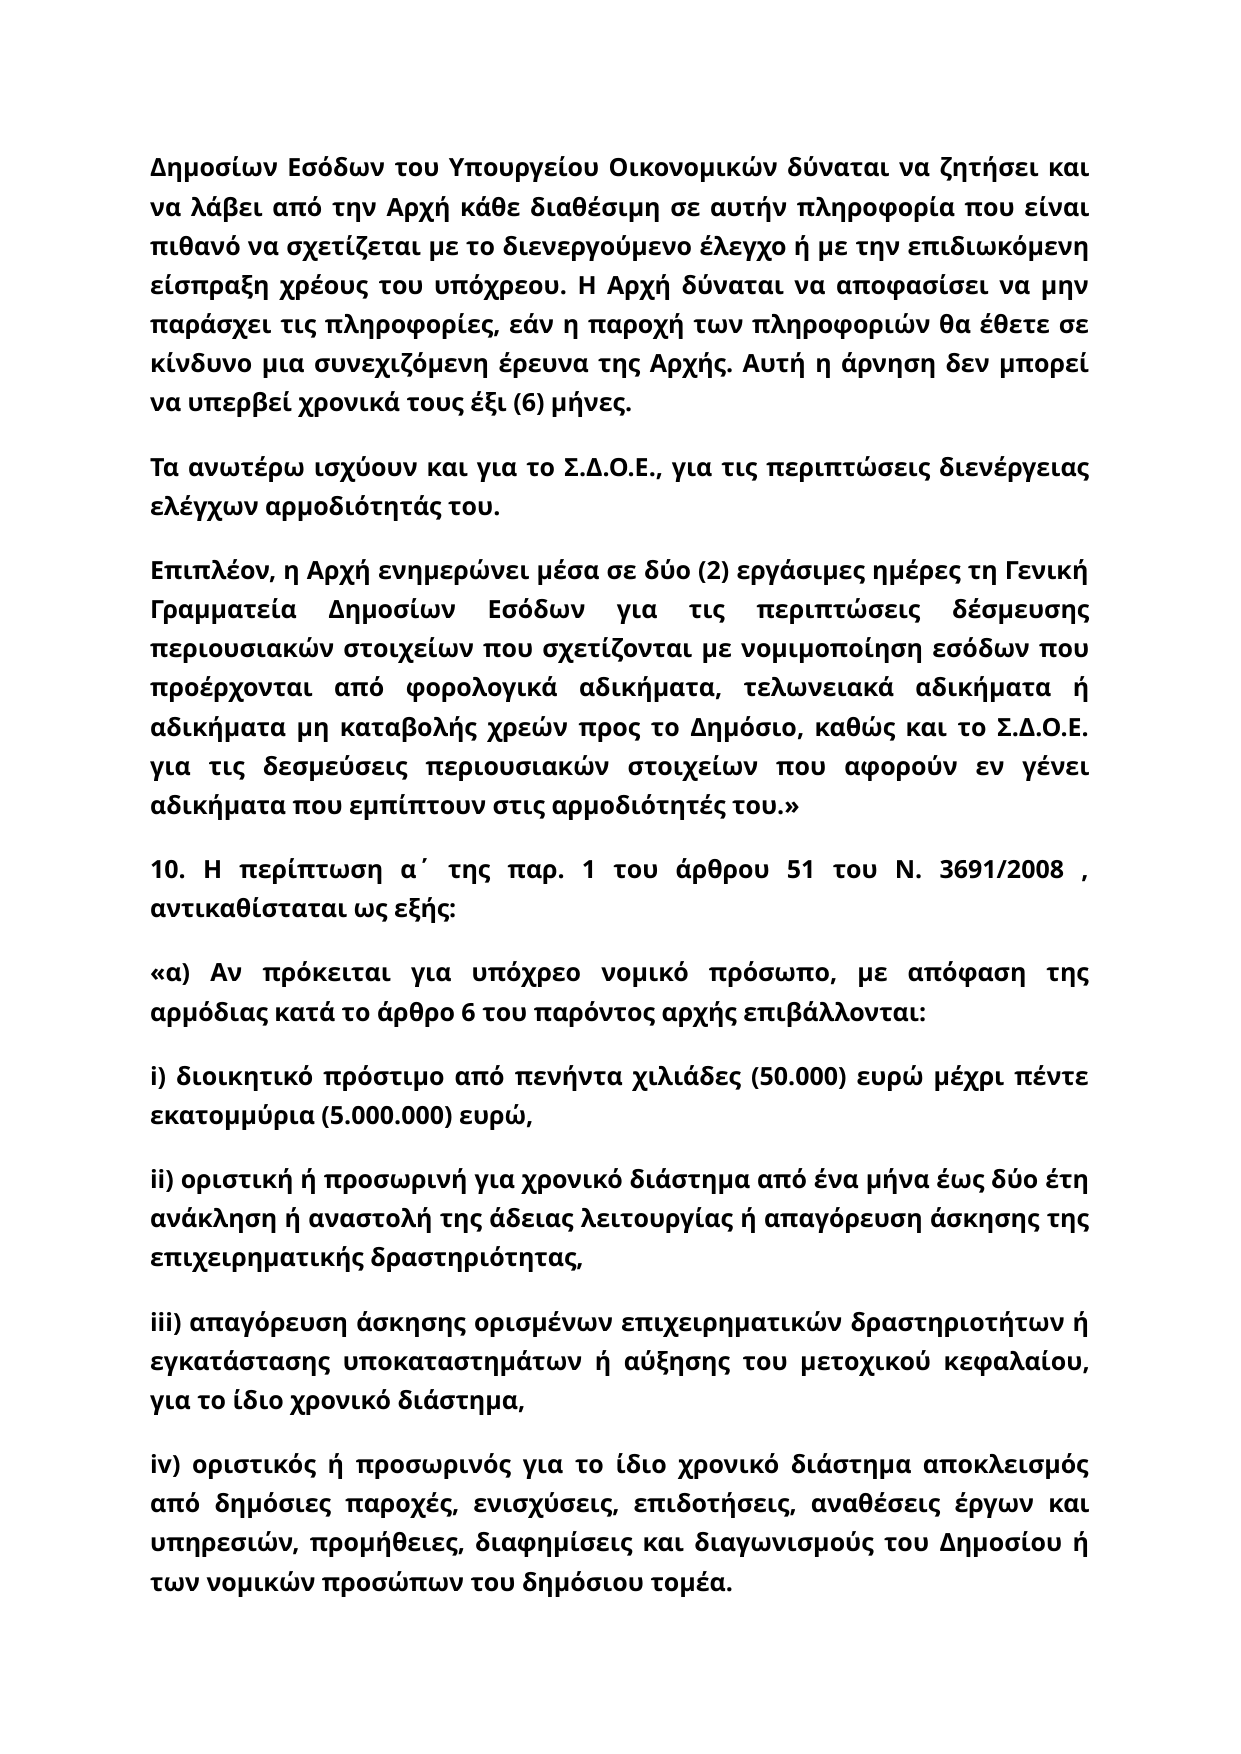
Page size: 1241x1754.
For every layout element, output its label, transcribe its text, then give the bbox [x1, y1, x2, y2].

text «α) Αν πρόκειται για υπόχρεο νομικό πρόσωπο, με απόφαση της αρμόδιας κατά το άρθρο 6 του παρόντος αρχής επιβάλλονται: [150, 955, 1090, 1028]
text iv) οριστικός ή προσωρινός για το ίδιο χρονικό διάστημα αποκλεισμός από δημόσιες παροχές, ενισχύσεις, επιδοτήσεις, αναθέσεις έργων και υπηρεσιών, προμήθειες, διαφημίσεις και διαγωνισμούς του Δημοσίου ή των νομικών προσώπων του δημόσιου τομέα. [150, 1447, 1090, 1598]
text i) διοικητικό πρόστιμο από πενήντα χιλιάδες (50.000) ευρώ μέχρι πέντε εκατομμύρια (5.000.000) ευρώ, [150, 1058, 1090, 1132]
text Επιπλέον, η Αρχή ενημερώνει μέσα σε δύο (2) εργάσιμες ημέρες τη Γενική Γραμματεία Δημοσίων Εσόδων για τις περιπτώσεις δέσμευσης περιουσιακών στοιχείων που σχετίζονται με νομιμοποίηση εσόδων που προέρχονται από φορολογικά αδικήματα, τελωνειακά αδικήματα ή αδικήματα μη καταβολής χρεών προς το Δημόσιο, καθώς και το Σ.Δ.Ο.Ε. για τις δεσμεύσεις περιουσιακών στοιχείων που αφορούν εν γένει αδικήματα που εμπίπτουν στις αρμοδιότητές του.» [150, 552, 1090, 822]
text 10. H περίπτωση α΄ της παρ. 1 του άρθρου 51 του Ν. 3691/2008 , αντικαθίσταται ως εξής: [150, 852, 1090, 925]
text Τα ανωτέρω ισχύουν και για το Σ.Δ.Ο.Ε., για τις περιπτώσεις διενέργειας ελέγχων αρμοδιότητάς του. [150, 449, 1090, 522]
text ii) οριστική ή προσωρινή για χρονικό διάστημα από ένα μήνα έως δύο έτη ανάκληση ή αναστολή της άδειας λειτουργίας ή απαγόρευση άσκησης της επιχειρηματικής δραστηριότητας, [150, 1162, 1090, 1274]
text iii) απαγόρευση άσκησης ορισμένων επιχειρηματικών δραστηριοτήτων ή εγκατάστασης υποκαταστημάτων ή αύξησης του μετοχικού κεφαλαίου, για το ίδιο χρονικό διάστημα, [150, 1304, 1090, 1417]
text Δημοσίων Εσόδων του Υπουργείου Οικονομικών δύναται να ζητήσει και να λάβει από την Αρχή κάθε διαθέσιμη σε αυτήν πληροφορία που είναι πιθανό να σχετίζεται με το διενεργούμενο έλεγχο ή με την επιδιωκόμενη είσπραξη χρέους του υπόχρεου. Η Αρχή δύναται να αποφασίσει να μην παράσχει τις πληροφορίες, εάν η παροχή των πληροφοριών θα έθετε σε κίνδυνο μια συνεχιζόμενη έρευνα της Αρχής. Αυτή η άρνηση δεν μπορεί να υπερβεί χρονικά τους έξι (6) μήνες. [150, 150, 1090, 419]
